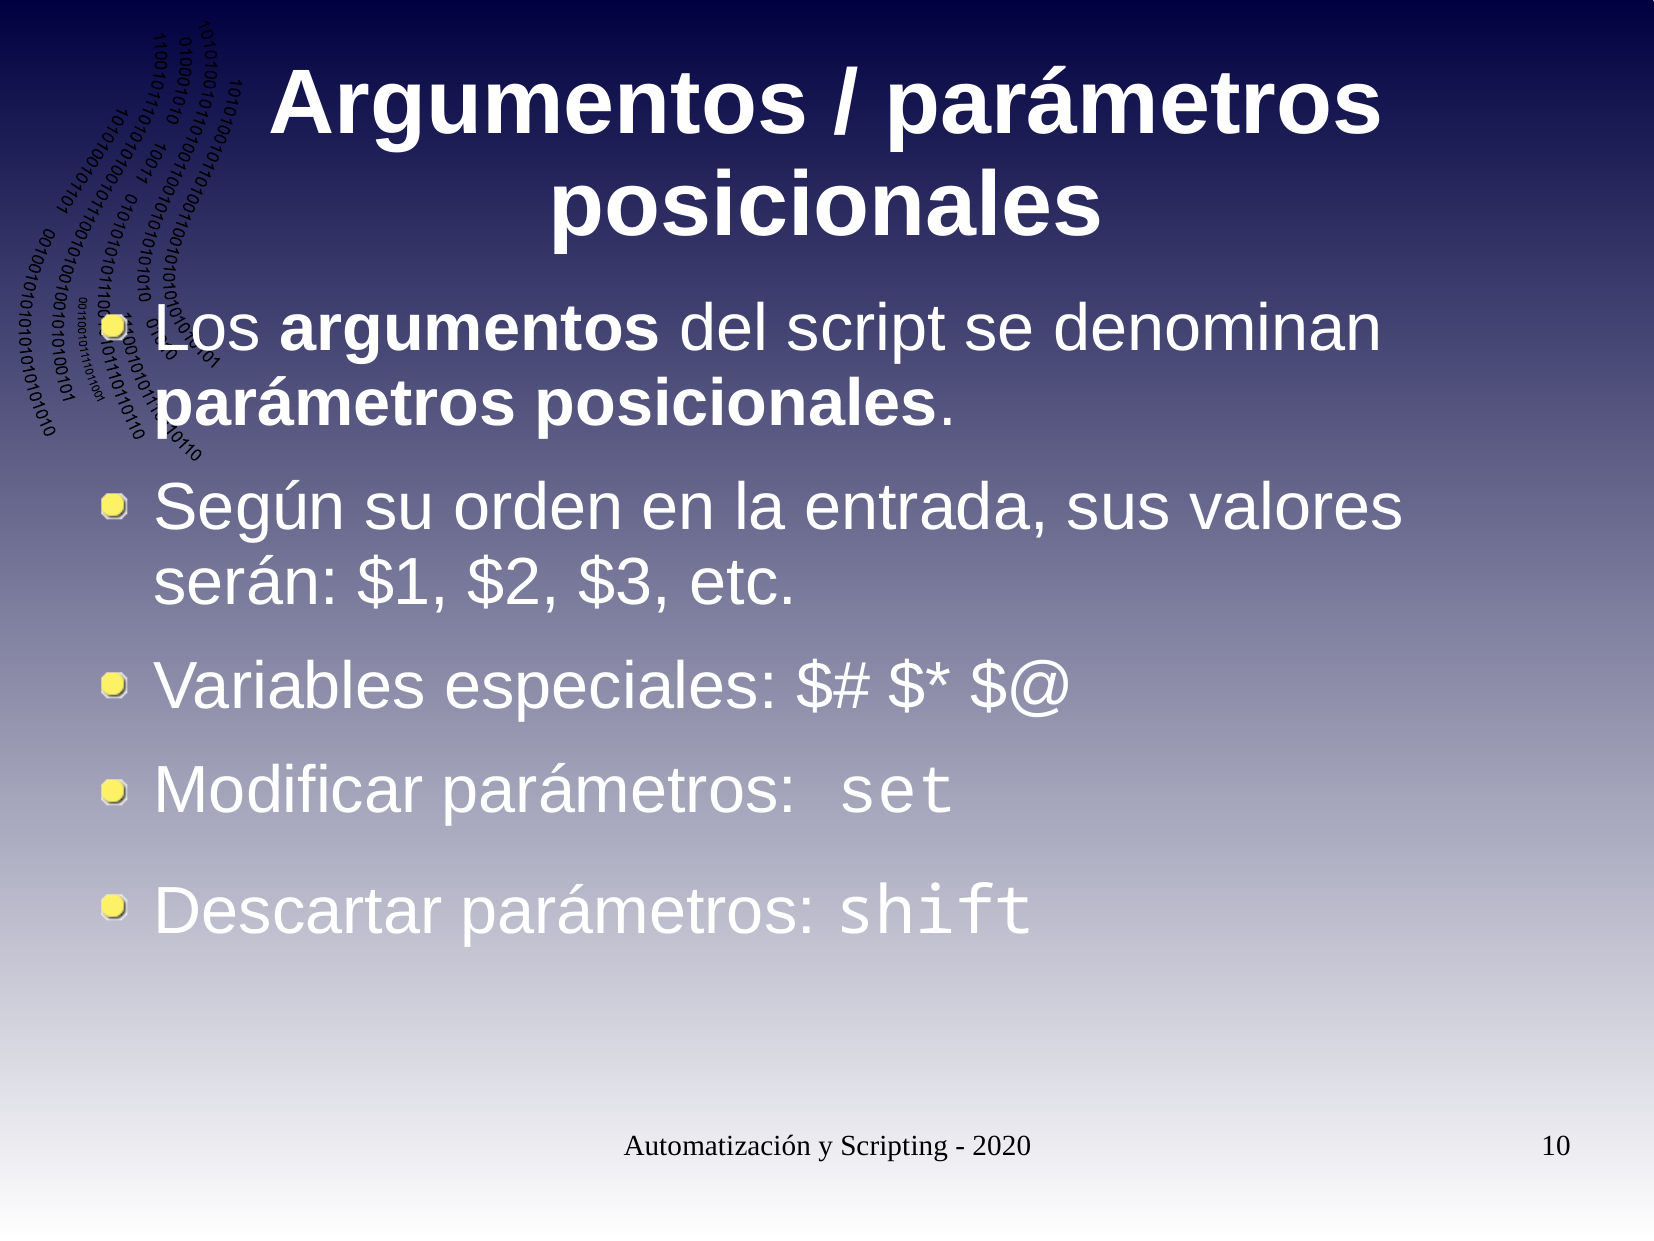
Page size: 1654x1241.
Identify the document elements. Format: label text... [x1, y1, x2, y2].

list Los argumentos del script se denominan parámetros posicionales. Según su orden en la entrada, sus valores serán: $1, $2, $3, etc. Variables especiales: $# $* $@ Modificar parámetros: set Descartar parámetros: shift [82, 290, 1571, 1010]
title Argumentos / parámetros posicionales [82, 49, 1571, 257]
picture [18, 20, 243, 461]
